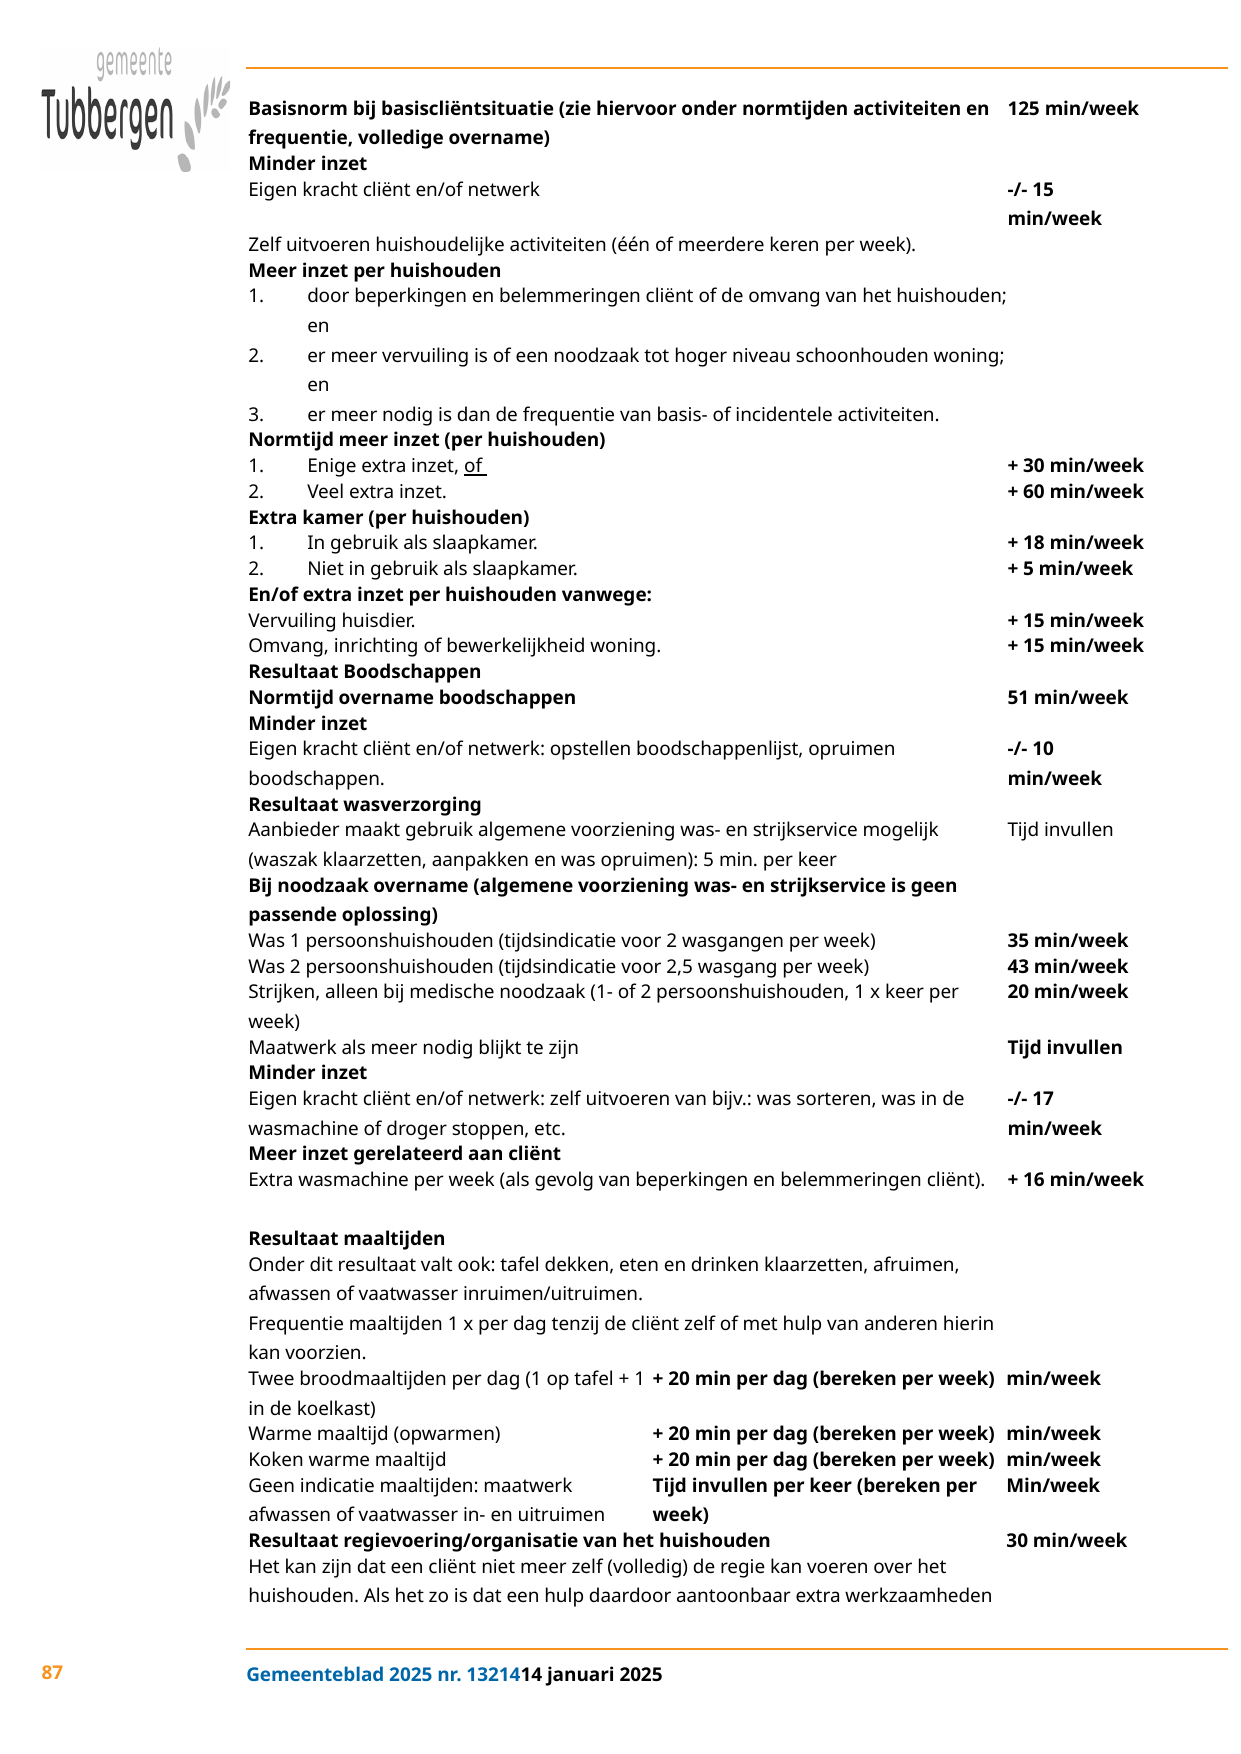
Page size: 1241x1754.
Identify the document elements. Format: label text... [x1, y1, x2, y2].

table_cell In gebruik als slaapkamer. [248, 530, 1007, 555]
table_cell Normtijd overname boodschappen [248, 684, 1007, 710]
table_cell Niet in gebruik als slaapkamer. [248, 555, 1007, 581]
table_cell Extra kamer (per huishouden) [248, 504, 1007, 529]
table_cell Minder inzet [248, 710, 1007, 735]
table_cell 20 min/week [1007, 979, 1152, 1034]
table_cell Aanbieder maakt gebruik algemene voorziening was- en strijkservice mogelijk (waszak klaarzetten, aanpakken en was opruimen): 5 min. per keer [248, 816, 1007, 872]
table_cell [1007, 504, 1152, 529]
table_cell Eigen kracht cliënt en/of netwerk: zelf uitvoeren van bijv.: was sorteren, was in de wasmachine of droger stoppen, etc. [248, 1085, 1007, 1141]
table_cell 35 min/week [1007, 927, 1152, 953]
table_cell [1007, 791, 1152, 816]
table_cell -/- 17 min/week [1007, 1085, 1152, 1141]
table_cell [1007, 283, 1152, 427]
table_cell + 15 min/week [1007, 633, 1152, 658]
table_cell Meer inzet per huishouden [248, 257, 1007, 283]
table_cell [1007, 1060, 1152, 1085]
table_cell [1007, 1141, 1152, 1166]
table_cell Het kan zijn dat een cliënt niet meer zelf (volledig) de regie kan voeren over het huishouden. Als het zo is dat een hulp daardoor aantoonbaar extra werkzaamheden [248, 1553, 1006, 1608]
table_cell + 16 min/week [1007, 1166, 1152, 1192]
table_cell + 20 min per dag (bereken per week) [653, 1421, 1006, 1446]
table_cell Minder inzet [248, 1060, 1007, 1085]
table_cell [1006, 1553, 1152, 1608]
table_cell min/week [1006, 1365, 1152, 1421]
table_cell Min/week [1006, 1472, 1152, 1527]
table_cell + 20 min per dag (bereken per week) [653, 1446, 1006, 1472]
table_cell + 5 min/week [1007, 555, 1152, 581]
table_cell min/week [1006, 1446, 1152, 1472]
table_cell [1007, 581, 1152, 607]
table_header Resultaat maaltijden [248, 1225, 1006, 1251]
table_cell 125 min/week [1007, 95, 1152, 150]
table_cell Normtijd meer inzet (per huishouden) [248, 427, 1007, 452]
table_cell 51 min/week [1007, 684, 1152, 710]
table_cell door beperkingen en belemmeringen cliënt of de omvang van het huishouden; en er meer vervuiling is of een noodzaak tot hoger niveau schoonhouden woning; en er meer nodig is dan de frequentie van basis- of incidentele activiteiten. [248, 283, 1007, 427]
table_cell + 18 min/week [1007, 530, 1152, 555]
table_cell Tijd invullen per keer (bereken per week) [653, 1472, 1006, 1527]
table_cell Meer inzet gerelateerd aan cliënt [248, 1141, 1007, 1166]
table_cell + 30 min/week [1007, 453, 1152, 478]
table_cell + 60 min/week [1007, 478, 1152, 504]
table_header [1006, 1225, 1152, 1251]
table_cell Omvang, inrichting of bewerkelijkheid woning. [248, 633, 1007, 658]
table_cell [1007, 257, 1152, 283]
table_cell Eigen kracht cliënt en/of netwerk [248, 176, 1007, 231]
table_cell min/week [1006, 1421, 1152, 1446]
table_cell -/- 15 min/week [1007, 176, 1152, 231]
picture [41, 47, 231, 172]
table_cell En/of extra inzet per huishouden vanwege: [248, 581, 1007, 607]
table_cell Bij noodzaak overname (algemene voorziening was- en strijkservice is geen passende oplossing) [248, 872, 1007, 927]
table_cell [1007, 150, 1152, 176]
table_cell 43 min/week [1007, 953, 1152, 978]
table_cell Strijken, alleen bij medische noodzaak (1- of 2 persoonshuishouden, 1 x keer per week) [248, 979, 1007, 1034]
table_cell Was 1 persoonshuishouden (tijdsindicatie voor 2 wasgangen per week) [248, 927, 1007, 953]
table_cell Resultaat regievoering/organisatie van het huishouden [248, 1527, 1006, 1553]
table_cell Veel extra inzet. [248, 478, 1007, 504]
table_cell Onder dit resultaat valt ook: tafel dekken, eten en drinken klaarzetten, afruimen, afwassen of vaatwasser inruimen/uitruimen. Frequentie maaltijden 1 x per dag tenzij de cliënt zelf of met hulp van anderen hierin kan voorzien. [248, 1251, 1006, 1365]
table_cell Vervuiling huisdier. [248, 607, 1007, 632]
table_cell + 20 min per dag (bereken per week) [653, 1365, 1006, 1421]
table_cell Resultaat wasverzorging [248, 791, 1007, 816]
table_cell Warme maaltijd (opwarmen) [248, 1421, 652, 1446]
table_cell Extra wasmachine per week (als gevolg van beperkingen en belemmeringen cliënt). [248, 1166, 1007, 1192]
table_cell -/- 10 min/week [1007, 735, 1152, 791]
table_cell Minder inzet [248, 150, 1007, 176]
table_cell [1007, 658, 1152, 684]
table_cell [1007, 710, 1152, 735]
table_cell Enige extra inzet, of [248, 453, 1007, 478]
table_cell [1007, 872, 1152, 927]
table_cell 30 min/week [1006, 1527, 1152, 1553]
table_cell Basisnorm bij basiscliëntsituatie (zie hiervoor onder normtijden activiteiten en frequentie, volledige overname) [248, 95, 1007, 150]
table_cell Was 2 persoonshuishouden (tijdsindicatie voor 2,5 wasgang per week) [248, 953, 1007, 978]
table_cell Twee broodmaaltijden per dag (1 op tafel + 1 in de koelkast) [248, 1365, 652, 1421]
table_cell [1007, 231, 1152, 257]
table_cell Geen indicatie maaltijden: maatwerk afwassen of vaatwasser in- en uitruimen [248, 1472, 652, 1527]
table_cell Tijd invullen [1007, 816, 1152, 872]
table_cell + 15 min/week [1007, 607, 1152, 632]
table_cell Koken warme maaltijd [248, 1446, 652, 1472]
table_cell [1007, 427, 1152, 452]
table_cell Maatwerk als meer nodig blijkt te zijn [248, 1034, 1007, 1059]
table_cell Resultaat Boodschappen [248, 658, 1007, 684]
table_cell Tijd invullen [1007, 1034, 1152, 1059]
table_cell [1006, 1251, 1152, 1365]
table_cell Zelf uitvoeren huishoudelijke activiteiten (één of meerdere keren per week). [248, 231, 1007, 257]
table_cell Eigen kracht cliënt en/of netwerk: opstellen boodschappenlijst, opruimen boodschappen. [248, 735, 1007, 791]
